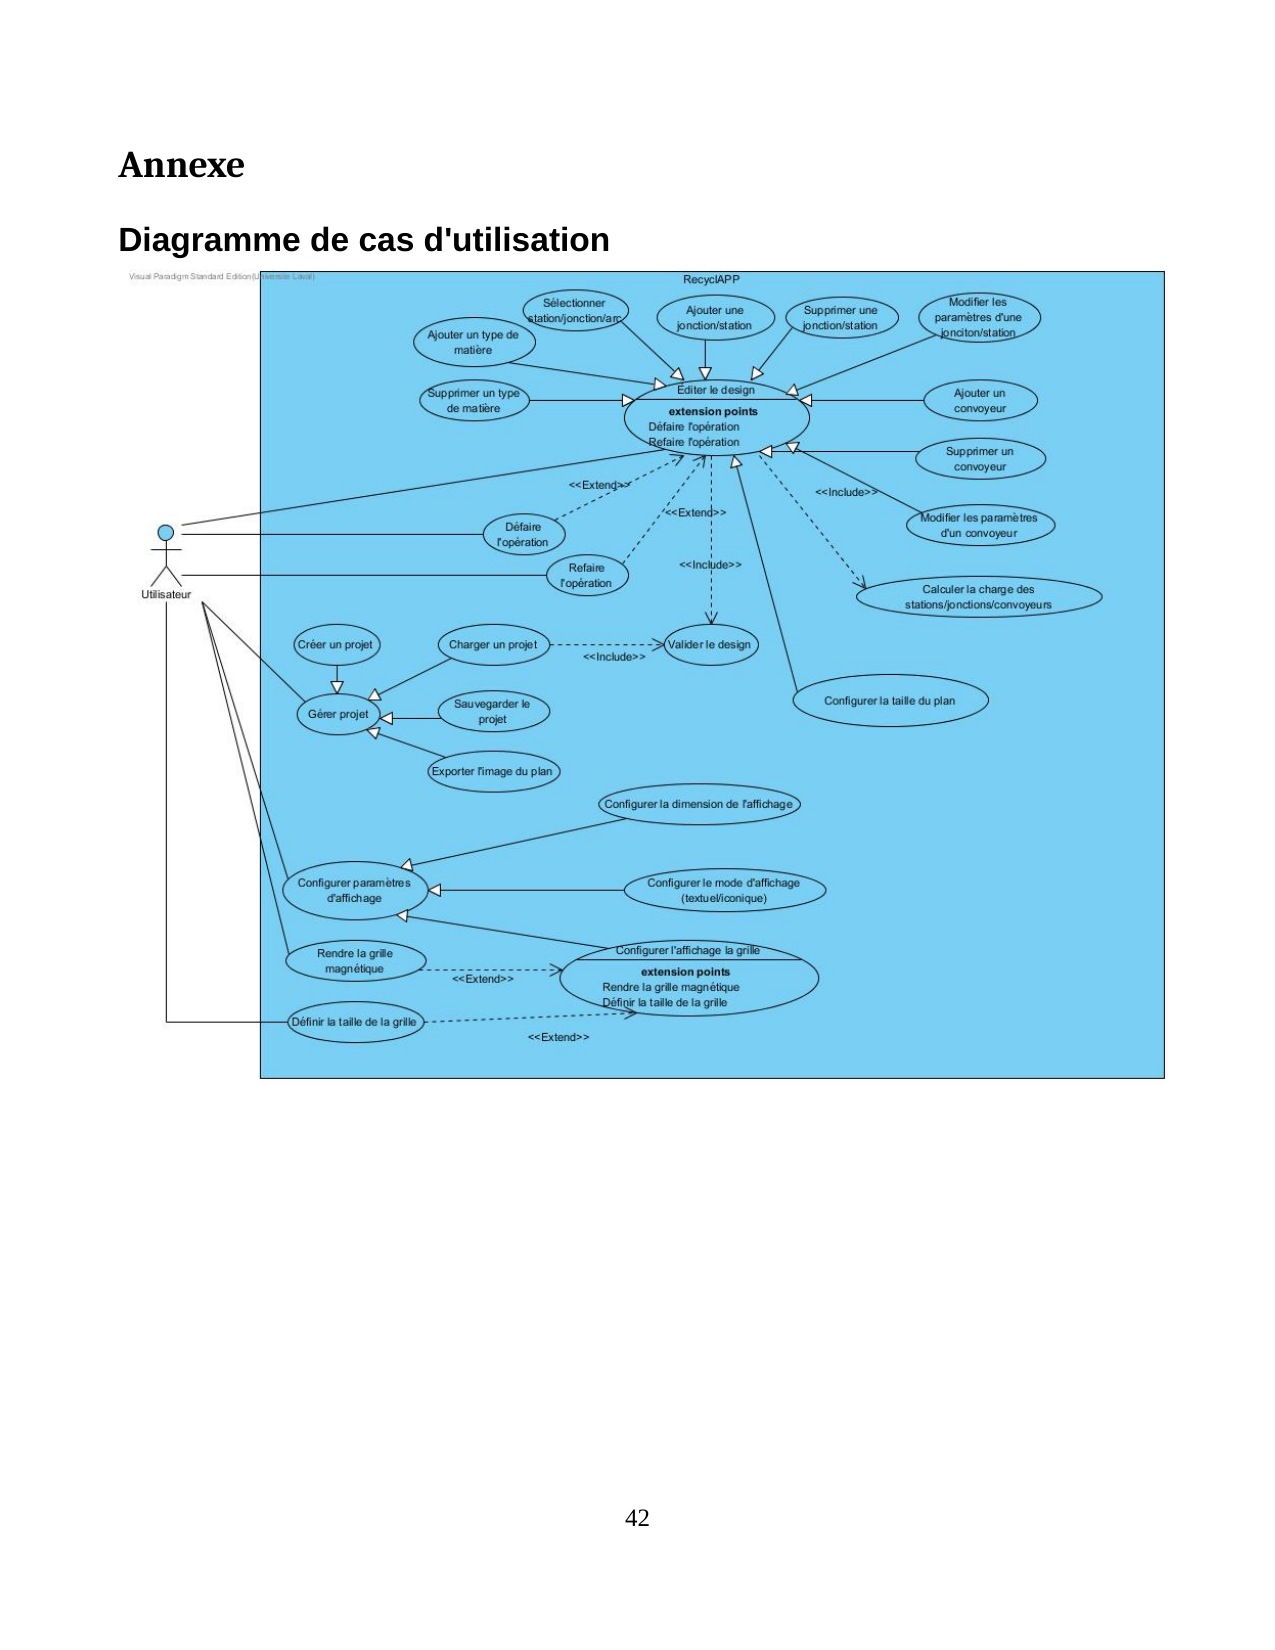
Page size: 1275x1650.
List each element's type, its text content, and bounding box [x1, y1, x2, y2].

picture [129, 269, 1169, 1083]
subtitle Annexe [118, 143, 1157, 187]
subtitle Diagramme de cas d'utilisation [118, 220, 1157, 259]
